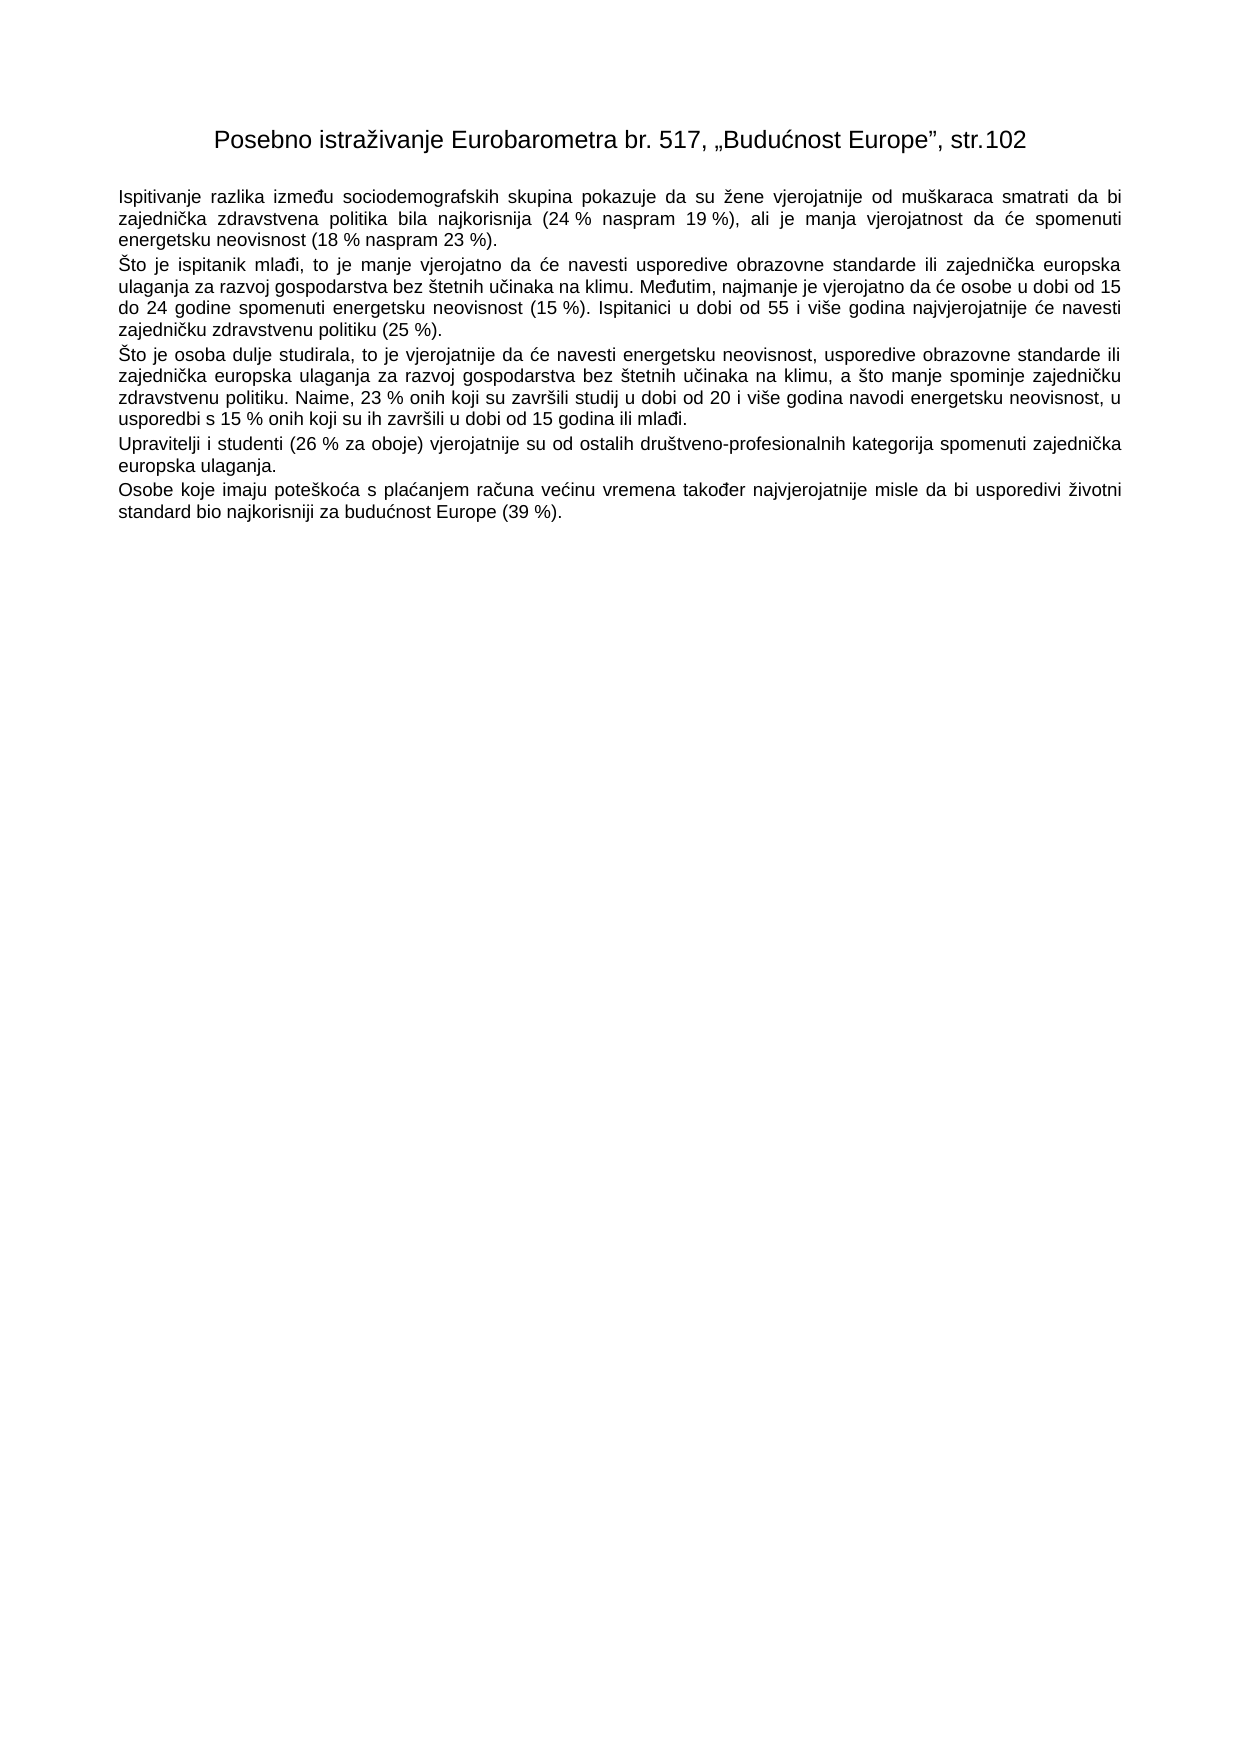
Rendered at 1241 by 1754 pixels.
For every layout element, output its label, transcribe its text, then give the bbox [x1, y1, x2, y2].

text Što je osoba dulje studirala, to je vjerojatnije da će navesti energetsku neovisnost, usporedive obrazovne standarde ili zajednička europska ulaganja za razvoj gospodarstva bez štetnih učinaka na klimu, a što manje spominje zajedničku zdravstvenu politiku. Naime, 23 % onih koji su završili studij u dobi od 20 i više godina navodi energetsku neovisnost, u usporedbi s 15 % onih koji su ih završili u dobi od 15 godina ili mlađi. [118, 343, 1122, 430]
text Osobe koje imaju poteškoća s plaćanjem računa većinu vremena također najvjerojatnije misle da bi usporedivi životni standard bio najkorisniji za budućnost Europe (39 %). [118, 479, 1122, 522]
text Upravitelji i studenti (26 % za oboje) vjerojatnije su od ostalih društveno-profesionalnih kategorija spomenuti zajednička europska ulaganja. [118, 433, 1122, 476]
text Što je ispitanik mlađi, to je manje vjerojatno da će navesti usporedive obrazovne standarde ili zajednička europska ulaganja za razvoj gospodarstva bez štetnih učinaka na klimu. Međutim, najmanje je vjerojatno da će osobe u dobi od 15 do 24 godine spomenuti energetsku neovisnost (15 %). Ispitanici u dobi od 55 i više godina najvjerojatnije će navesti zajedničku zdravstvenu politiku (25 %). [118, 254, 1122, 340]
text Ispitivanje razlika između sociodemografskih skupina pokazuje da su žene vjerojatnije od muškaraca smatrati da bi zajednička zdravstvena politika bila najkorisnija (24 % naspram 19 %), ali je manja vjerojatnost da će spomenuti energetsku neovisnost (18 % naspram 23 %). [118, 186, 1122, 251]
